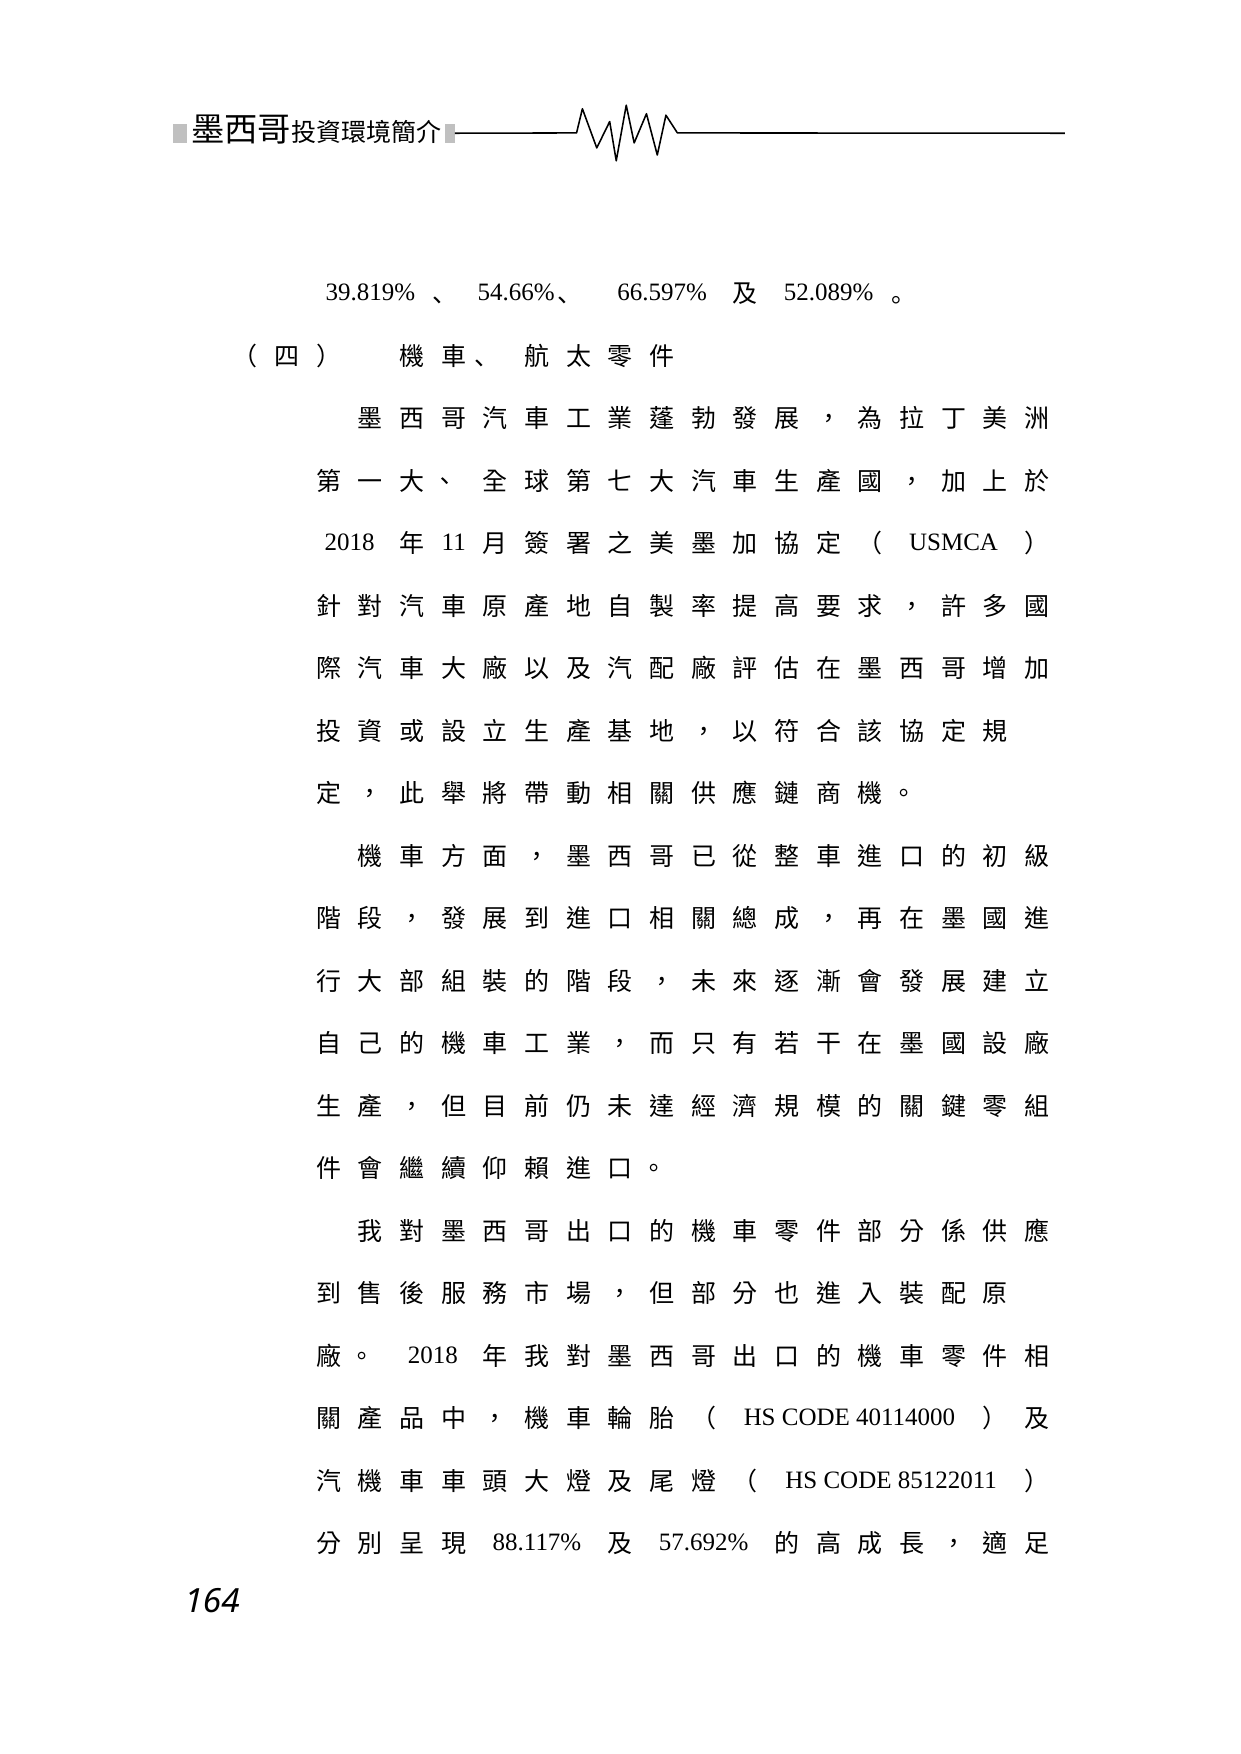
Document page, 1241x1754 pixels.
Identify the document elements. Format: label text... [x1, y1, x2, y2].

text 39.819%、54.66%、66.597%及52.089%。 [281, 250, 1058, 313]
text 墨西哥汽車工業蓬勃發展，為拉丁美洲第一大、全球第七大汽車生產國，加上於2018年11月簽署之美墨加協定（USMCA）針對汽車原產地自製率提高要求，許多國際汽車大廠以及汽配廠評估在墨西哥增加投資或設立生產基地，以符合該協定規定，此舉將帶動相關供應鏈商機。 [281, 375, 1058, 813]
text （四） 機車、航太零件 [207, 313, 1058, 375]
text 我對墨西哥出口的機車零件部分係供應到售後服務市場，但部分也進入裝配原廠。2018年我對墨西哥出口的機車零件相關產品中，機車輪胎（HS CODE 40114000）及汽機車車頭大燈及尾燈（HS CODE 85122011）分別呈現88.117%及57.692%的高成長，適足 [281, 1188, 1058, 1563]
text 機車方面，墨西哥已從整車進口的初級階段，發展到進口相關總成，再在墨國進行大部組裝的階段，未來逐漸會發展建立自己的機車工業，而只有若干在墨國設廠生產，但目前仍未達經濟規模的關鍵零組件會繼續仰賴進口。 [281, 813, 1058, 1188]
